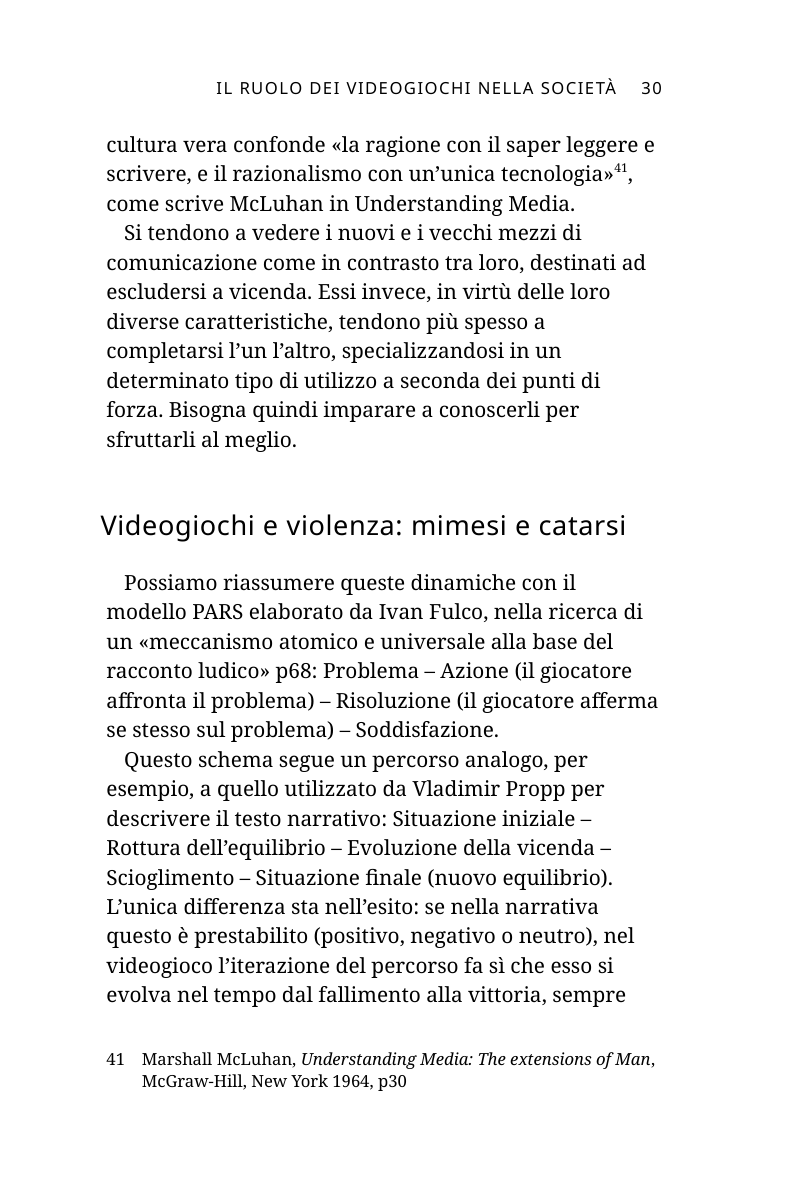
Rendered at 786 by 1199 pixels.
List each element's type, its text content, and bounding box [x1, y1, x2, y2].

text Marshall McLuhan, Understanding Media: The extensions of Man, McGraw-Hill, New York 1964, p30 [106, 1047, 661, 1093]
text Questo schema segue un percorso analogo, per esempio, a quello utilizzato da Vladimir Propp per descrivere il testo narrativo: Situazione iniziale – Rottura dell’equilibrio – Evoluzione della vicenda – Scioglimento – Situazione finale (nuovo equilibrio). L’unica differenza sta nell’esito: se nella narrativa questo è prestabilito (positivo, negativo o neutro), nel videogioco l’iterazione del percorso fa sì che esso si evolva nel tempo dal fallimento alla vittoria, sempre [106, 744, 661, 1009]
text cultura vera confonde «la ragione con il saper leggere e scrivere, e il razionalismo con un’unica tecnologia», come scrive McLuhan in Understanding Media. [106, 129, 661, 217]
subtitle Videogiochi e violenza: mimesi e catarsi [100, 506, 661, 543]
text Si tendono a vedere i nuovi e i vecchi mezzi di comunicazione come in contrasto tra loro, destinati ad escludersi a vicenda. Essi invece, in virtù delle loro diverse caratteristiche, tendono più spesso a completarsi l’un l’altro, specializzandosi in un determinato tipo di utilizzo a seconda dei punti di forza. Bisogna quindi imparare a conoscerli per sfruttarli al meglio. [106, 217, 661, 453]
text Possiamo riassumere queste dinamiche con il modello PARS elaborato da Ivan Fulco, nella ricerca di un «meccanismo atomico e universale alla base del racconto ludico» p68: Problema – Azione (il giocatore affronta il problema) – Risoluzione (il giocatore afferma se stesso sul problema) – Soddisfazione. [106, 567, 661, 744]
